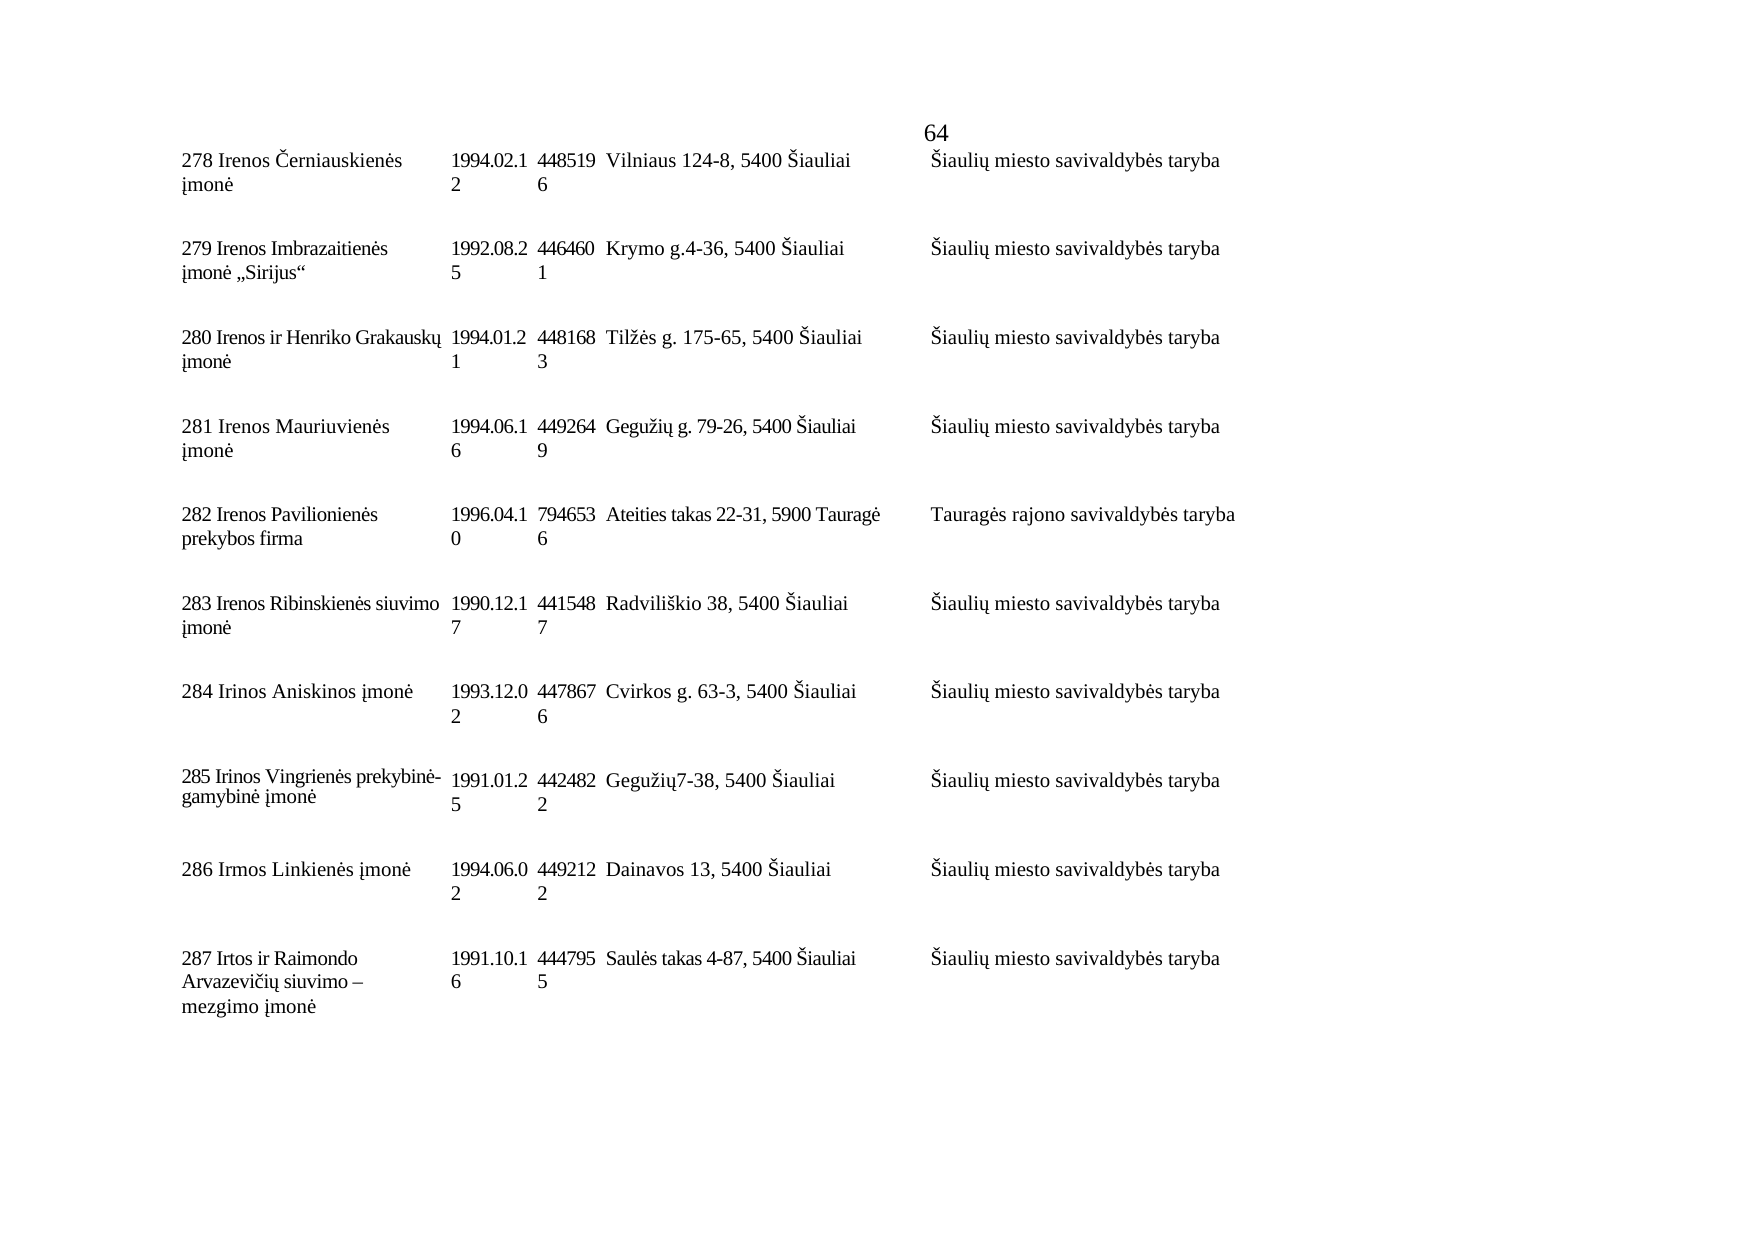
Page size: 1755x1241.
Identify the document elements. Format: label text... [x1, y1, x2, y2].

table_cell [1291, 325, 1595, 413]
table_cell 278 Irenos Černiauskienės įmonė [177, 148, 446, 236]
table_cell 280 Irenos ir Henriko Grakauskų įmonė [177, 325, 446, 413]
table_cell 285 Irinos Vingrienės prekybinė-gamybinė įmonė [177, 768, 446, 857]
table_cell 286 Irmos Linkienės įmonė [177, 857, 446, 945]
table_cell Šiaulių miesto savivaldybės taryba [926, 325, 1291, 413]
table_cell 1991.01.25 [446, 768, 533, 857]
table_cell 4492649 [533, 414, 601, 502]
table_cell 1991.10.16 [446, 945, 533, 1034]
table_cell Šiaulių miesto savivaldybės taryba [926, 857, 1291, 945]
table_cell [1291, 414, 1595, 502]
table_cell Radviliškio 38, 5400 Šiauliai [601, 591, 926, 679]
table_cell [1291, 945, 1595, 1034]
table_cell Šiaulių miesto savivaldybės taryba [926, 236, 1291, 325]
table_cell 4424822 [533, 768, 601, 857]
table_cell [1291, 680, 1595, 768]
table_cell Tauragės rajono savivaldybės taryba [926, 502, 1291, 591]
table_cell [1291, 236, 1595, 325]
table_cell Šiaulių miesto savivaldybės taryba [926, 414, 1291, 502]
table_cell [1291, 591, 1595, 679]
table_cell Šiaulių miesto savivaldybės taryba [926, 768, 1291, 857]
table_cell Šiaulių miesto savivaldybės taryba [926, 680, 1291, 768]
table_cell 4447955 [533, 945, 601, 1034]
table_cell 1994.06.16 [446, 414, 533, 502]
table_cell Ateities takas 22-31, 5900 Tauragė [601, 502, 926, 591]
table_cell 1992.08.25 [446, 236, 533, 325]
table_cell Gegužių7-38, 5400 Šiauliai [601, 768, 926, 857]
table_cell 4415487 [533, 591, 601, 679]
table_cell 279 Irenos Imbrazaitienės įmonė „Sirijus“ [177, 236, 446, 325]
table_cell 283 Irenos Ribinskienės siuvimo įmonė [177, 591, 446, 679]
table_cell 1996.04.10 [446, 502, 533, 591]
table_cell Krymo g.4-36, 5400 Šiauliai [601, 236, 926, 325]
table_cell [1291, 148, 1595, 236]
table_cell Šiaulių miesto savivaldybės taryba [926, 148, 1291, 236]
table_cell 4485196 [533, 148, 601, 236]
table_cell Šiaulių miesto savivaldybės taryba [926, 945, 1291, 1034]
table_cell Saulės takas 4-87, 5400 Šiauliai [601, 945, 926, 1034]
table_cell 284 Irinos Aniskinos įmonė [177, 680, 446, 768]
table_cell 4492122 [533, 857, 601, 945]
table_cell [1291, 857, 1595, 945]
table_cell Tilžės g. 175-65, 5400 Šiauliai [601, 325, 926, 413]
table_cell Gegužių g. 79-26, 5400 Šiauliai [601, 414, 926, 502]
table_cell 1994.02.12 [446, 148, 533, 236]
table_cell 7946536 [533, 502, 601, 591]
table_cell Šiaulių miesto savivaldybės taryba [926, 591, 1291, 679]
table_cell 4478676 [533, 680, 601, 768]
table_cell 282 Irenos Pavilionienės prekybos firma [177, 502, 446, 591]
table_cell 1993.12.02 [446, 680, 533, 768]
table_cell 4481683 [533, 325, 601, 413]
table_cell 1990.12.17 [446, 591, 533, 679]
table_cell 287 Irtos ir Raimondo Arvazevičių siuvimo – mezgimo įmonė [177, 945, 446, 1034]
table_cell [1291, 502, 1595, 591]
table_cell 1994.06.02 [446, 857, 533, 945]
table_cell Dainavos 13, 5400 Šiauliai [601, 857, 926, 945]
table_cell [1291, 768, 1595, 857]
table_cell 4464601 [533, 236, 601, 325]
table_cell Vilniaus 124-8, 5400 Šiauliai [601, 148, 926, 236]
table_cell Cvirkos g. 63-3, 5400 Šiauliai [601, 680, 926, 768]
table_cell 1994.01.21 [446, 325, 533, 413]
table_cell 281 Irenos Mauriuvienės įmonė [177, 414, 446, 502]
